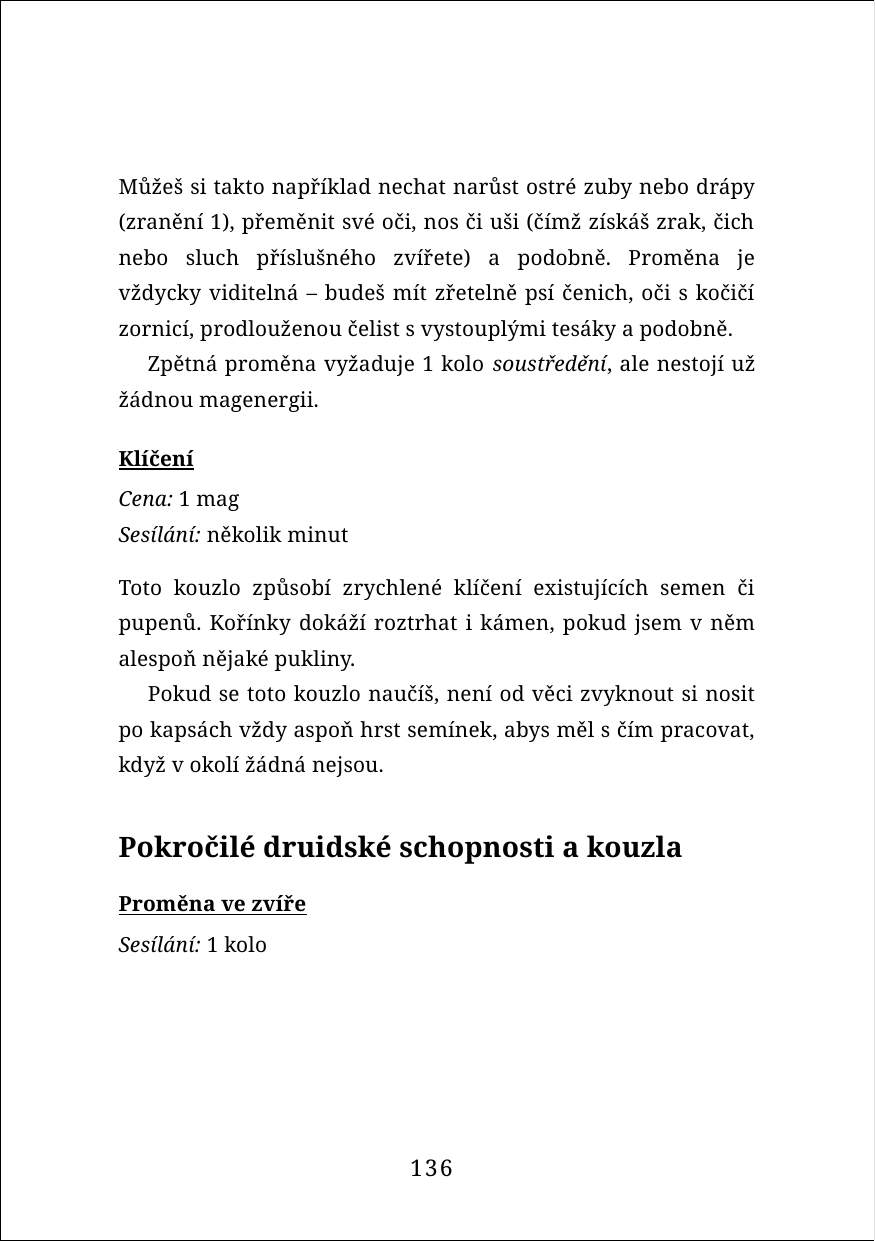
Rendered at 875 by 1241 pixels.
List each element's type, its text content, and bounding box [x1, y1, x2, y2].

subtitle Pokročilé druidské schopnosti a kouzla [118, 827, 756, 866]
text Toto kouzlo způsobí zrychlené klíčení existujících semen či pupenů. Kořínky dokáží roztrhat i kámen, pokud jsem v něm alespoň nějaké pukliny. Pokud se toto kouzlo naučíš, není od věci zvyknout si nosit po kapsách vždy aspoň hrst semínek, abys měl s čím pracovat, když v okolí žádná nejsou. [118, 573, 756, 779]
subtitle Klíčení [118, 444, 756, 472]
text Cena: 1 mag Sesílání: několik minut [118, 484, 756, 548]
text Můžeš si takto například nechat narůst ostré zuby nebo drápy (zranění 1), přeměnit své oči, nos či uši (čímž získáš zrak, čich nebo sluch příslušného zvířete) a podobně. Proměna je vždycky viditelná – budeš mít zřetelně psí čenich, oči s kočičí zornicí, prodlouženou čelist s vystouplými tesáky a podobně. Zpětná proměna vyžaduje 1 kolo soustředění, ale nestojí už žádnou magenergii. [118, 172, 756, 413]
subtitle Proměna ve zvíře [118, 889, 756, 918]
text Sesílání: 1 kolo [118, 930, 756, 958]
